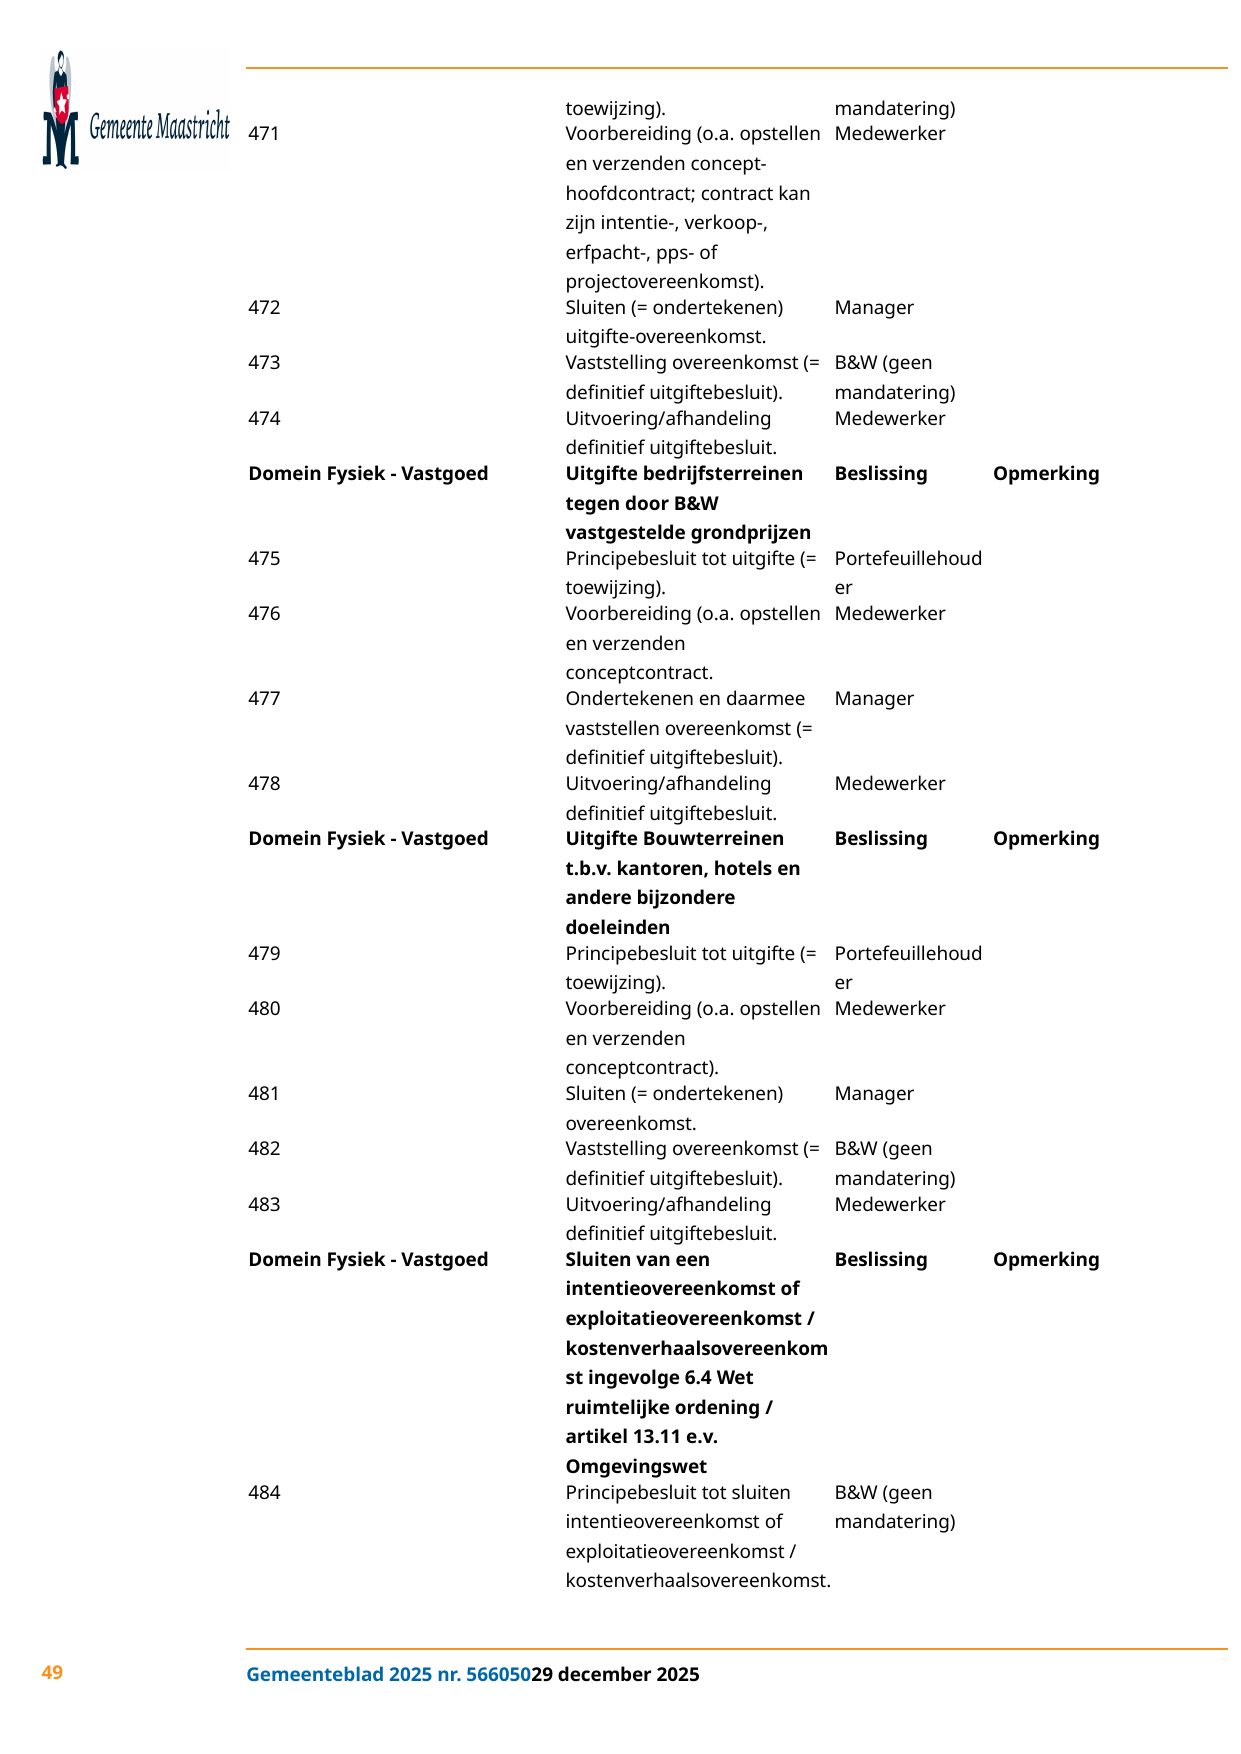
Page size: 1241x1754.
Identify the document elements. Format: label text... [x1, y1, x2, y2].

table_cell [407, 294, 565, 349]
table_cell [993, 95, 1152, 121]
table_cell Opmerking [993, 460, 1152, 545]
table_cell 478 [248, 770, 407, 825]
table_cell [248, 95, 407, 121]
table_cell [407, 1191, 565, 1246]
table_cell 481 [248, 1080, 407, 1135]
table_cell [993, 1191, 1152, 1246]
table_cell [993, 995, 1152, 1080]
table_cell Voorbereiding (o.a. opstellen en verzenden conceptcontract. [565, 600, 834, 685]
table_cell 479 [248, 940, 407, 995]
table_cell [993, 350, 1152, 405]
table_cell 483 [248, 1191, 407, 1246]
table_cell Beslissing [834, 825, 993, 940]
table_cell Uitvoering/afhandeling definitief uitgiftebesluit. [565, 770, 834, 825]
table_cell 471 [248, 121, 407, 294]
table_cell [407, 95, 565, 121]
table_cell Uitvoering/afhandeling definitief uitgiftebesluit. [565, 1191, 834, 1246]
table_cell 480 [248, 995, 407, 1080]
table_cell [993, 1479, 1152, 1593]
table_cell [407, 770, 565, 825]
table_cell Opmerking [993, 1246, 1152, 1479]
table_cell Medewerker [834, 995, 993, 1080]
table_cell Manager [834, 685, 993, 770]
table_cell Principebesluit tot sluiten intentieovereenkomst of exploitatieovereenkomst / kostenverhaalsovereenkomst. [565, 1479, 834, 1593]
table_cell B&W (geen mandatering) [834, 350, 993, 405]
table_cell [993, 600, 1152, 685]
table_cell [993, 294, 1152, 349]
table_cell 472 [248, 294, 407, 349]
table_cell Medewerker [834, 1191, 993, 1246]
table_cell Beslissing [834, 460, 993, 545]
table_cell [407, 940, 565, 995]
table_cell 484 [248, 1479, 407, 1593]
table_cell Principebesluit tot uitgifte (= toewijzing). [565, 545, 834, 600]
table_cell Voorbereiding (o.a. opstellen en verzenden conceptcontract). [565, 995, 834, 1080]
table_cell [407, 350, 565, 405]
table_cell [407, 121, 565, 294]
table_cell B&W (geen mandatering) [834, 1479, 993, 1593]
table_cell 474 [248, 405, 407, 460]
table_cell B&W (geen mandatering) [834, 1135, 993, 1191]
table_cell [407, 405, 565, 460]
table_cell [407, 1479, 565, 1593]
table_cell Domein Fysiek - Vastgoed [248, 825, 565, 940]
table_cell Medewerker [834, 770, 993, 825]
table_cell 482 [248, 1135, 407, 1191]
table_cell Uitgifte bedrijfsterreinen tegen door B&W vastgestelde grondprijzen [565, 460, 834, 545]
table_cell Beslissing [834, 1246, 993, 1479]
table_cell Portefeuillehouder [834, 940, 993, 995]
table_cell Domein Fysiek - Vastgoed [248, 460, 565, 545]
table_cell Principebesluit tot uitgifte (= toewijzing). [565, 940, 834, 995]
table_cell [993, 1135, 1152, 1191]
table_cell Medewerker [834, 600, 993, 685]
table_cell 477 [248, 685, 407, 770]
table_cell 473 [248, 350, 407, 405]
table_cell [407, 995, 565, 1080]
table_cell [993, 545, 1152, 600]
table_cell [993, 940, 1152, 995]
picture [41, 47, 231, 172]
table_cell [993, 770, 1152, 825]
table_cell Medewerker [834, 405, 993, 460]
table_cell Uitvoering/afhandeling definitief uitgiftebesluit. [565, 405, 834, 460]
table_cell [993, 121, 1152, 294]
table_cell 476 [248, 600, 407, 685]
table_cell Vaststelling overeenkomst (= definitief uitgiftebesluit). [565, 350, 834, 405]
table_cell Opmerking [993, 825, 1152, 940]
table_cell Ondertekenen en daarmee vaststellen overeenkomst (= definitief uitgiftebesluit). [565, 685, 834, 770]
table_cell [407, 1135, 565, 1191]
table_cell [407, 545, 565, 600]
table_cell Domein Fysiek - Vastgoed [248, 1246, 565, 1479]
table_cell toewijzing). [565, 95, 834, 121]
table_cell Manager [834, 294, 993, 349]
table_cell Manager [834, 1080, 993, 1135]
table_cell [407, 1080, 565, 1135]
table_cell Voorbereiding (o.a. opstellen en verzenden concept-hoofdcontract; contract kan zijn intentie-, verkoop-, erfpacht-, pps- of projectovereenkomst). [565, 121, 834, 294]
table_cell [993, 1080, 1152, 1135]
table_cell 475 [248, 545, 407, 600]
table_cell Sluiten (= ondertekenen) overeenkomst. [565, 1080, 834, 1135]
table_cell Sluiten van een intentieovereenkomst of exploitatieovereenkomst / kostenverhaalsovereenkomst ingevolge 6.4 Wet ruimtelijke ordening / artikel 13.11 e.v. Omgevingswet [565, 1246, 834, 1479]
table_cell [993, 685, 1152, 770]
table_cell [993, 405, 1152, 460]
table_cell Portefeuillehouder [834, 545, 993, 600]
table_cell Medewerker [834, 121, 993, 294]
table_cell Vaststelling overeenkomst (= definitief uitgiftebesluit). [565, 1135, 834, 1191]
table_cell mandatering) [834, 95, 993, 121]
table_cell [407, 685, 565, 770]
table_cell Sluiten (= ondertekenen) uitgifte-overeenkomst. [565, 294, 834, 349]
table_cell Uitgifte Bouwterreinen t.b.v. kantoren, hotels en andere bijzondere doeleinden [565, 825, 834, 940]
table_cell [407, 600, 565, 685]
